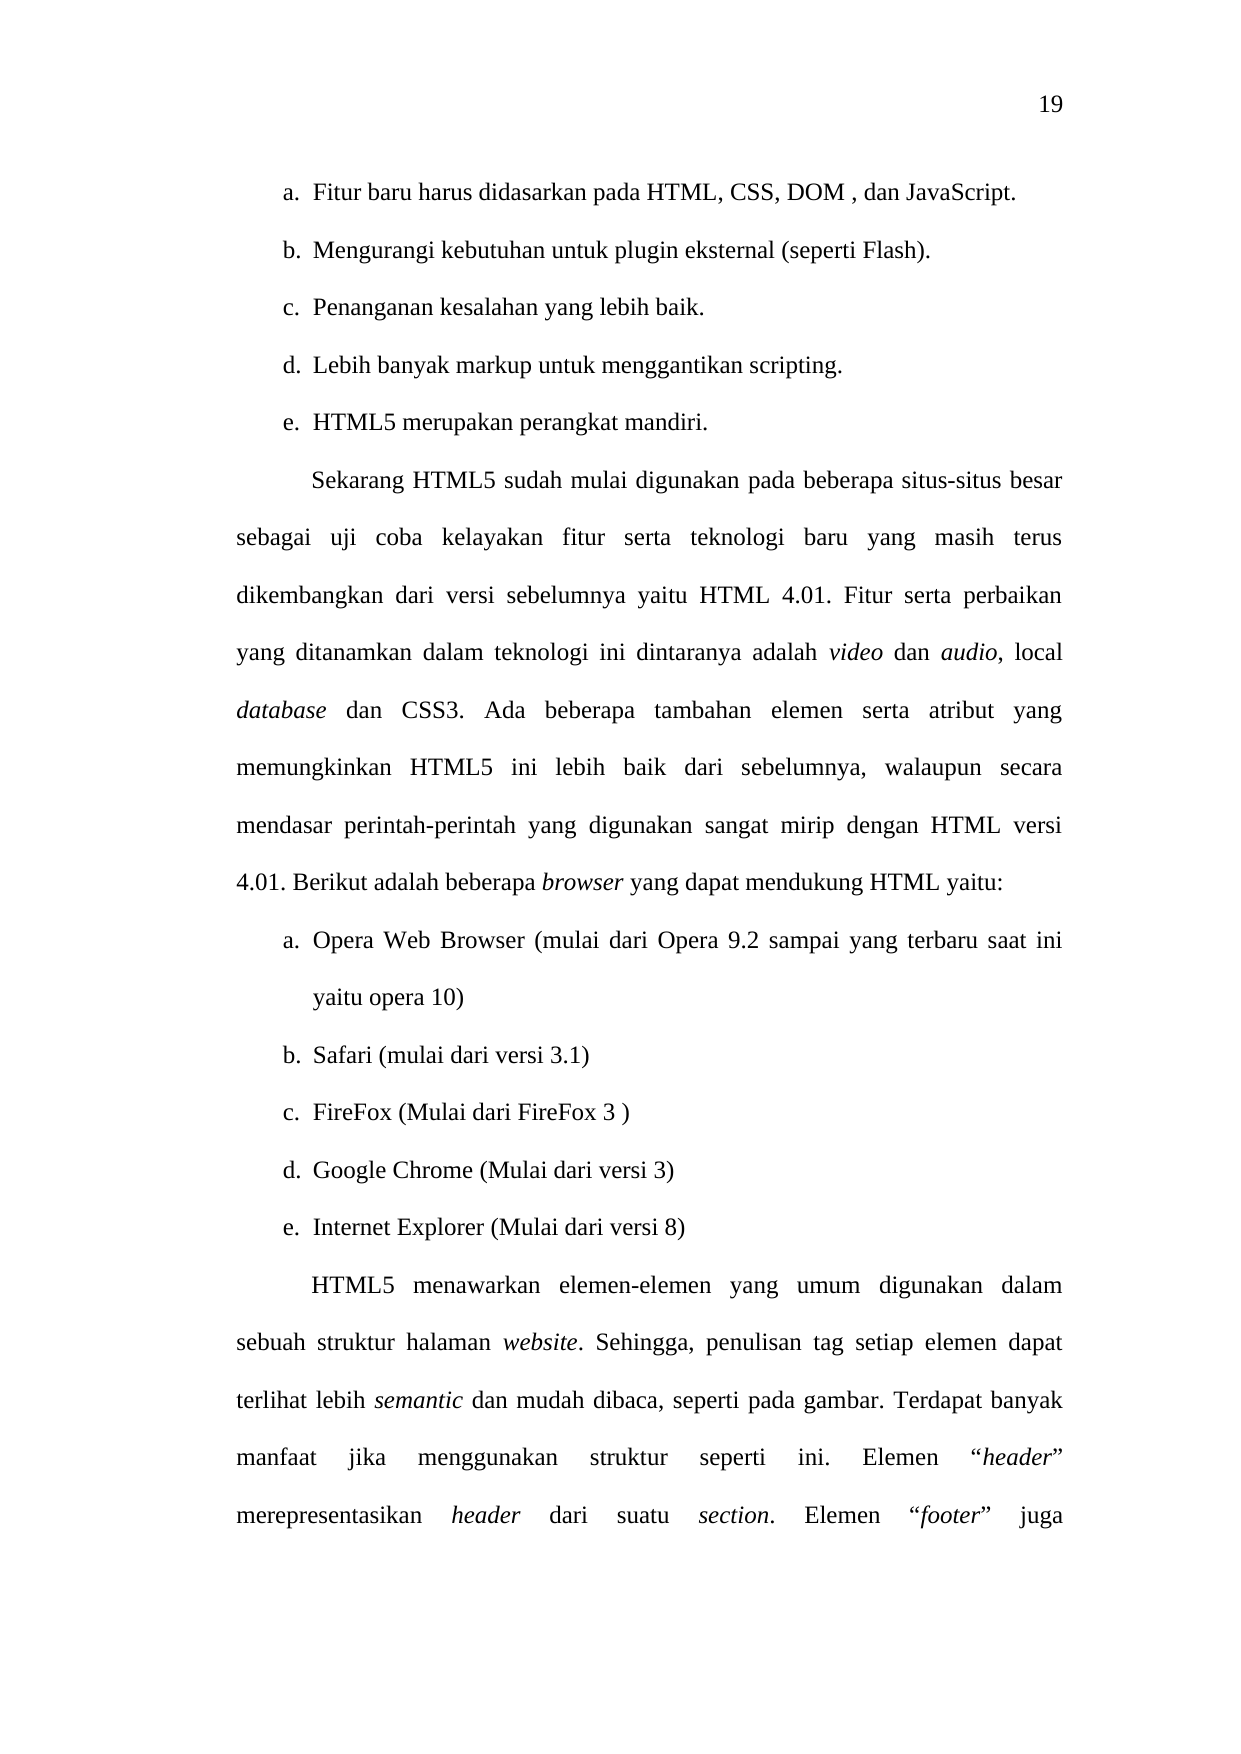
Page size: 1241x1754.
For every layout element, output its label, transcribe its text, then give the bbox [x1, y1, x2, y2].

list Lebih banyak markup untuk menggantikan scripting. [283, 350, 1063, 378]
list Fitur baru harus didasarkan pada HTML, CSS, DOM , dan JavaScript. [283, 177, 1063, 206]
list HTML5 merupakan perangkat mandiri. [283, 407, 1063, 436]
list Safari (mulai dari versi 3.1) [283, 1040, 1063, 1068]
list Mengurangi kebutuhan untuk plugin eksternal (seperti Flash). [283, 235, 1063, 263]
list FireFox (Mulai dari FireFox 3 ) [283, 1097, 1063, 1126]
list Internet Explorer (Mulai dari versi 8) [283, 1212, 1063, 1241]
text HTML5 menawarkan elemen-elemen yang umum digunakan dalam sebuah struktur halaman website. Sehingga, penulisan tag setiap elemen dapat terlihat lebih semantic dan mudah dibaca, seperti pada gambar. Terdapat banyak manfaat jika menggunakan struktur seperti ini. Elemen “header” merepresentasikan header dari suatu section. Elemen “footer” juga [236, 1270, 1063, 1528]
list Opera Web Browser (mulai dari Opera 9.2 sampai yang terbaru saat ini yaitu opera 10) [283, 925, 1063, 1011]
text Sekarang HTML5 sudah mulai digunakan pada beberapa situs-situs besar sebagai uji coba kelayakan fitur serta teknologi baru yang masih terus dikembangkan dari versi sebelumnya yaitu HTML 4.01. Fitur serta perbaikan yang ditanamkan dalam teknologi ini dintaranya adalah video dan audio, local database dan CSS3. Ada beberapa tambahan elemen serta atribut yang memungkinkan HTML5 ini lebih baik dari sebelumnya, walaupun secara mendasar perintah-perintah yang digunakan sangat mirip dengan HTML versi 4.01. Berikut adalah beberapa browser yang dapat mendukung HTML yaitu: [236, 465, 1063, 896]
list Penanganan kesalahan yang lebih baik. [283, 292, 1063, 321]
list Google Chrome (Mulai dari versi 3) [283, 1155, 1063, 1183]
